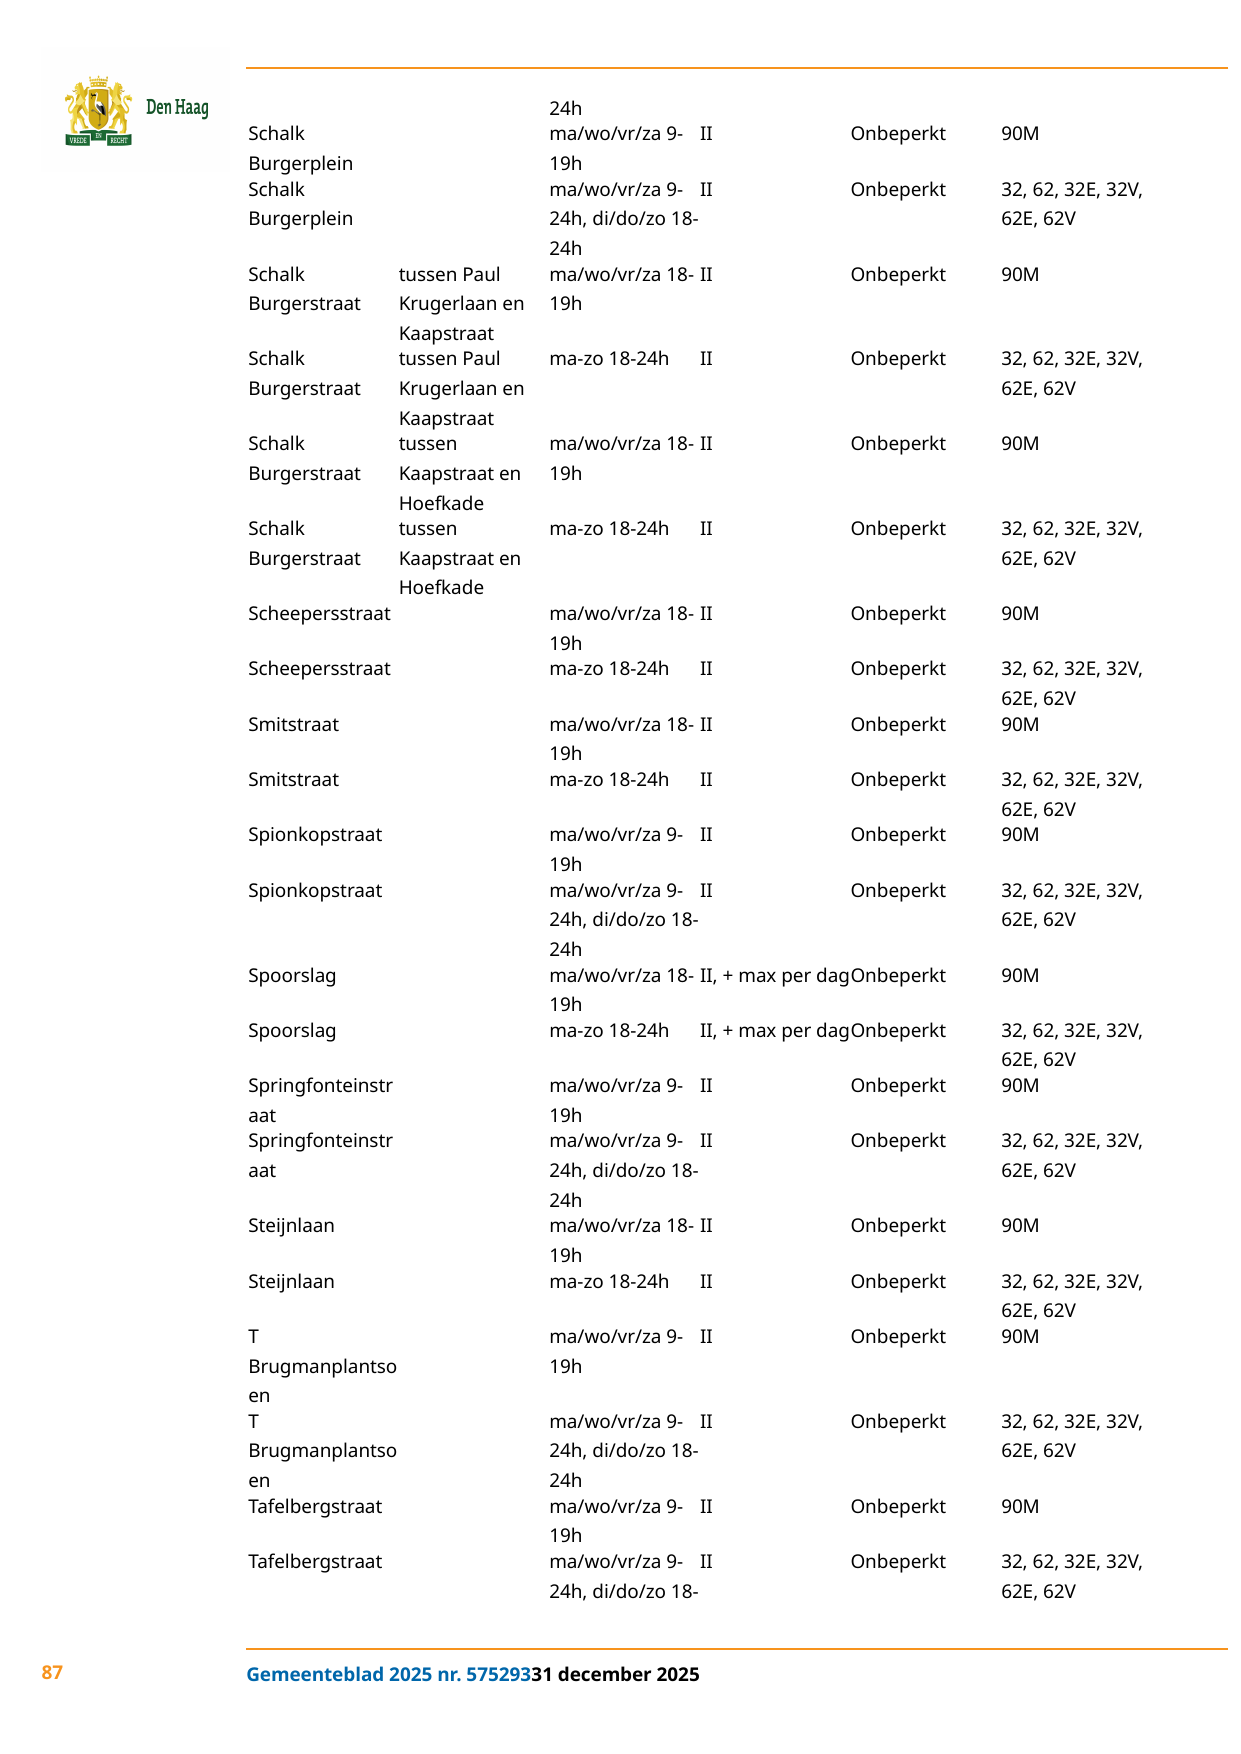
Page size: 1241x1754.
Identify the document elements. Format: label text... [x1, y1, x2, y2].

table_cell Onbeperkt [850, 1017, 1001, 1072]
table_cell Onbeperkt [850, 877, 1001, 962]
table_cell II [700, 766, 850, 822]
table_cell 32, 62, 32E, 32V, 62E, 62V [1001, 515, 1152, 600]
table_cell Onbeperkt [850, 600, 1001, 656]
table_cell Onbeperkt [850, 1548, 1001, 1604]
table_cell 90M [1001, 1213, 1152, 1268]
table_cell ma/wo/vr/za 18-19h [549, 962, 700, 1017]
table_cell Schalk Burgerstraat [248, 261, 398, 346]
table_cell [399, 1323, 549, 1408]
table_cell [399, 711, 549, 766]
table_cell Scheepersstraat [248, 656, 398, 711]
table_cell Onbeperkt [850, 261, 1001, 346]
table_cell tussen Kaapstraat en Hoefkade [399, 515, 549, 600]
table_cell ma/wo/vr/za 18-19h [549, 261, 700, 346]
table_cell ma/wo/vr/za 9-24h, di/do/zo 18- [549, 1548, 700, 1604]
table_cell ma/wo/vr/za 9-19h [549, 1073, 700, 1128]
table_cell [399, 1493, 549, 1548]
table_cell Onbeperkt [850, 822, 1001, 877]
table_cell Schalk Burgerstraat [248, 346, 398, 431]
table_cell Onbeperkt [850, 1323, 1001, 1408]
table_cell ma-zo 18-24h [549, 766, 700, 822]
table_cell II [700, 656, 850, 711]
table_cell Onbeperkt [850, 1493, 1001, 1548]
table_cell 90M [1001, 600, 1152, 656]
table_cell ma/wo/vr/za 18-19h [549, 600, 700, 656]
table_cell II [700, 1323, 850, 1408]
table_cell [399, 962, 549, 1017]
table_cell Onbeperkt [850, 1408, 1001, 1493]
table_cell Scheepersstraat [248, 600, 398, 656]
table_cell tussen Kaapstraat en Hoefkade [399, 431, 549, 515]
table_cell Onbeperkt [850, 962, 1001, 1017]
table_cell II [700, 711, 850, 766]
table_cell II [700, 1128, 850, 1213]
table_cell Schalk Burgerplein [248, 176, 398, 261]
table_cell II [700, 1408, 850, 1493]
table_cell [399, 1073, 549, 1128]
table_cell 32, 62, 32E, 32V, 62E, 62V [1001, 656, 1152, 711]
table_cell [399, 1017, 549, 1072]
table_cell [399, 600, 549, 656]
picture [41, 47, 231, 172]
table_cell [399, 656, 549, 711]
table_cell 32, 62, 32E, 32V, 62E, 62V [1001, 1017, 1152, 1072]
table_cell ma-zo 18-24h [549, 1017, 700, 1072]
table_cell [399, 1213, 549, 1268]
table_cell [399, 1548, 549, 1604]
table_cell Onbeperkt [850, 656, 1001, 711]
table_cell 32, 62, 32E, 32V, 62E, 62V [1001, 1408, 1152, 1493]
table_cell 90M [1001, 261, 1152, 346]
table_cell ma/wo/vr/za 9-19h [549, 1323, 700, 1408]
table_cell Onbeperkt [850, 1213, 1001, 1268]
table_cell [850, 95, 1001, 121]
table_cell Onbeperkt [850, 711, 1001, 766]
table_cell Tafelbergstraat [248, 1493, 398, 1548]
table_cell 32, 62, 32E, 32V, 62E, 62V [1001, 766, 1152, 822]
table_cell Spionkopstraat [248, 822, 398, 877]
table_cell Spionkopstraat [248, 877, 398, 962]
table_cell [399, 95, 549, 121]
table_cell 90M [1001, 1493, 1152, 1548]
table_cell ma/wo/vr/za 9-24h, di/do/zo 18-24h [549, 877, 700, 962]
table_cell 32, 62, 32E, 32V, 62E, 62V [1001, 1268, 1152, 1323]
table_cell [399, 1128, 549, 1213]
table_cell II [700, 1268, 850, 1323]
table_cell II [700, 121, 850, 176]
table_cell Onbeperkt [850, 176, 1001, 261]
table_cell II [700, 261, 850, 346]
table_cell [399, 766, 549, 822]
table_cell ma/wo/vr/za 18-19h [549, 431, 700, 515]
table_cell 90M [1001, 121, 1152, 176]
table_cell ma/wo/vr/za 18-19h [549, 1213, 700, 1268]
table_cell Onbeperkt [850, 431, 1001, 515]
table_cell 32, 62, 32E, 32V, 62E, 62V [1001, 1128, 1152, 1213]
table_cell ma/wo/vr/za 9-24h, di/do/zo 18-24h [549, 176, 700, 261]
table_cell [399, 176, 549, 261]
table_cell II [700, 877, 850, 962]
table_cell II [700, 515, 850, 600]
table_cell Onbeperkt [850, 346, 1001, 431]
table_cell [399, 822, 549, 877]
table_cell Schalk Burgerplein [248, 121, 398, 176]
table_cell 90M [1001, 962, 1152, 1017]
table_cell [1001, 95, 1152, 121]
table_cell tussen Paul Krugerlaan en Kaapstraat [399, 346, 549, 431]
table_cell Onbeperkt [850, 766, 1001, 822]
table_cell Onbeperkt [850, 121, 1001, 176]
table_cell ma/wo/vr/za 9-19h [549, 822, 700, 877]
table_cell ma/wo/vr/za 18-19h [549, 711, 700, 766]
table_cell II [700, 1548, 850, 1604]
table_cell II, + max per dag [700, 1017, 850, 1072]
table_cell Onbeperkt [850, 1073, 1001, 1128]
table_cell Onbeperkt [850, 1128, 1001, 1213]
table_cell 90M [1001, 822, 1152, 877]
table_cell Springfonteinstraat [248, 1073, 398, 1128]
table_cell ma/wo/vr/za 9-24h, di/do/zo 18-24h [549, 1128, 700, 1213]
table_cell tussen Paul Krugerlaan en Kaapstraat [399, 261, 549, 346]
table_cell II [700, 346, 850, 431]
table_cell Smitstraat [248, 711, 398, 766]
table_cell Springfonteinstraat [248, 1128, 398, 1213]
table_cell Schalk Burgerstraat [248, 515, 398, 600]
table_cell Spoorslag [248, 962, 398, 1017]
table_cell ma/wo/vr/za 9-19h [549, 1493, 700, 1548]
table_cell T Brugmanplantsoen [248, 1408, 398, 1493]
table_cell II [700, 600, 850, 656]
table_cell II, + max per dag [700, 962, 850, 1017]
table_cell [399, 1268, 549, 1323]
table_cell [700, 95, 850, 121]
table_cell ma-zo 18-24h [549, 1268, 700, 1323]
table_cell II [700, 431, 850, 515]
table_cell 90M [1001, 1323, 1152, 1408]
table_cell [399, 1408, 549, 1493]
table_cell 90M [1001, 711, 1152, 766]
table_cell 32, 62, 32E, 32V, 62E, 62V [1001, 346, 1152, 431]
table_cell 90M [1001, 431, 1152, 515]
table_cell II [700, 1213, 850, 1268]
table_cell Onbeperkt [850, 515, 1001, 600]
table_cell Tafelbergstraat [248, 1548, 398, 1604]
table_cell ma-zo 18-24h [549, 656, 700, 711]
table_cell 32, 62, 32E, 32V, 62E, 62V [1001, 176, 1152, 261]
table_cell II [700, 1493, 850, 1548]
table_cell ma/wo/vr/za 9-19h [549, 121, 700, 176]
table_cell 24h [549, 95, 700, 121]
table_cell 32, 62, 32E, 32V, 62E, 62V [1001, 877, 1152, 962]
table_cell ma/wo/vr/za 9-24h, di/do/zo 18-24h [549, 1408, 700, 1493]
table_cell Steijnlaan [248, 1268, 398, 1323]
table_cell ma-zo 18-24h [549, 346, 700, 431]
table_cell [248, 95, 398, 121]
table_cell Smitstraat [248, 766, 398, 822]
table_cell II [700, 1073, 850, 1128]
table_cell 32, 62, 32E, 32V, 62E, 62V [1001, 1548, 1152, 1604]
table_cell Steijnlaan [248, 1213, 398, 1268]
table_cell Spoorslag [248, 1017, 398, 1072]
table_cell [399, 877, 549, 962]
table_cell ma-zo 18-24h [549, 515, 700, 600]
table_cell Schalk Burgerstraat [248, 431, 398, 515]
table_cell II [700, 822, 850, 877]
table_cell 90M [1001, 1073, 1152, 1128]
table_cell [399, 121, 549, 176]
table_cell II [700, 176, 850, 261]
table_cell T Brugmanplantsoen [248, 1323, 398, 1408]
table_cell Onbeperkt [850, 1268, 1001, 1323]
